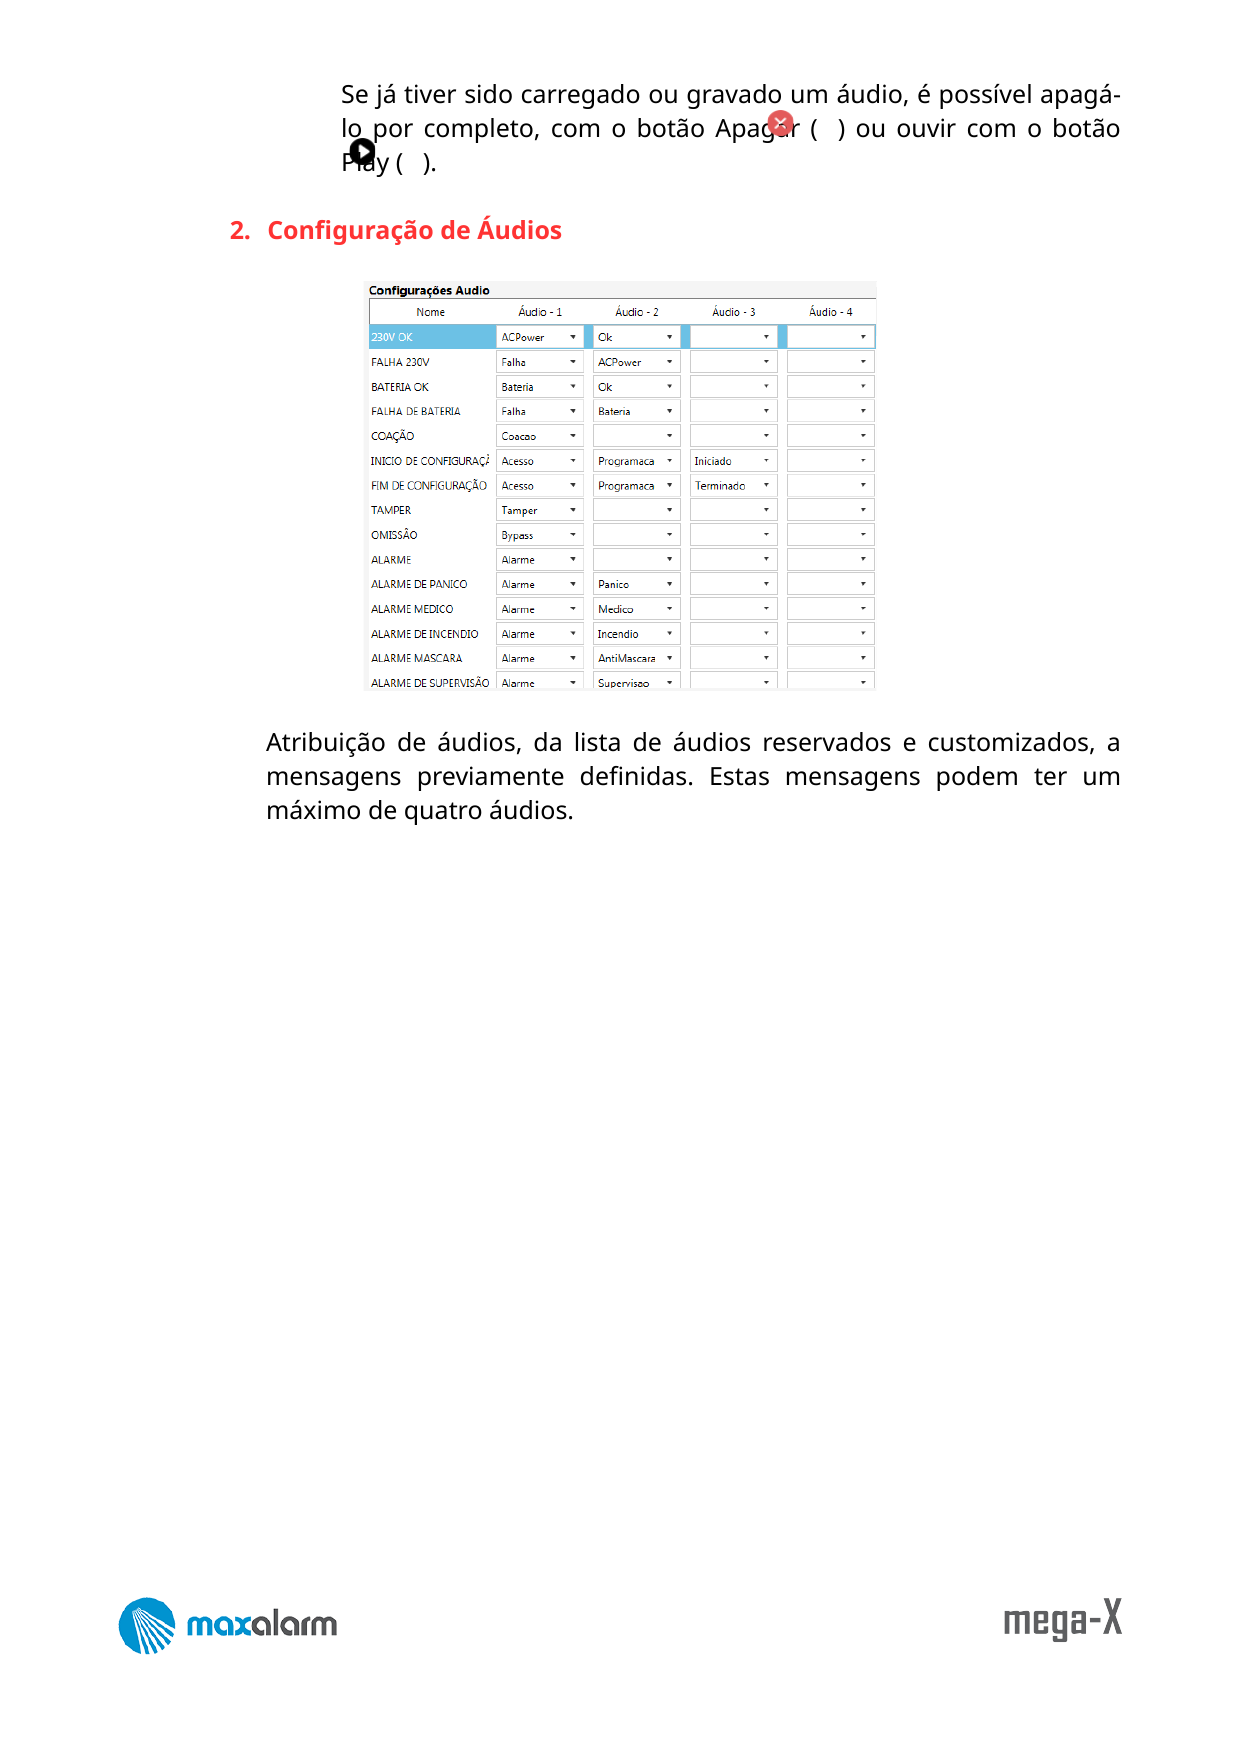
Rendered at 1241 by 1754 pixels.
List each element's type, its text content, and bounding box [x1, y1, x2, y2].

picture [363, 281, 877, 691]
picture [349, 138, 376, 165]
list Configuração de Áudios [229, 213, 1122, 247]
picture [998, 1595, 1126, 1645]
picture [117, 1593, 339, 1663]
picture [767, 110, 794, 136]
text Atribuição de áudios, da lista de áudios reservados e customizados, a mensagens previamente definidas. Estas mensagens podem ter um máximo de quatro áudios. [266, 724, 1122, 826]
list Se já tiver sido carregado ou gravado um áudio, é possível apagá-lo por completo, com o botão Apagar ( ) ou ouvir com o botão Play ( ). [303, 77, 1122, 179]
